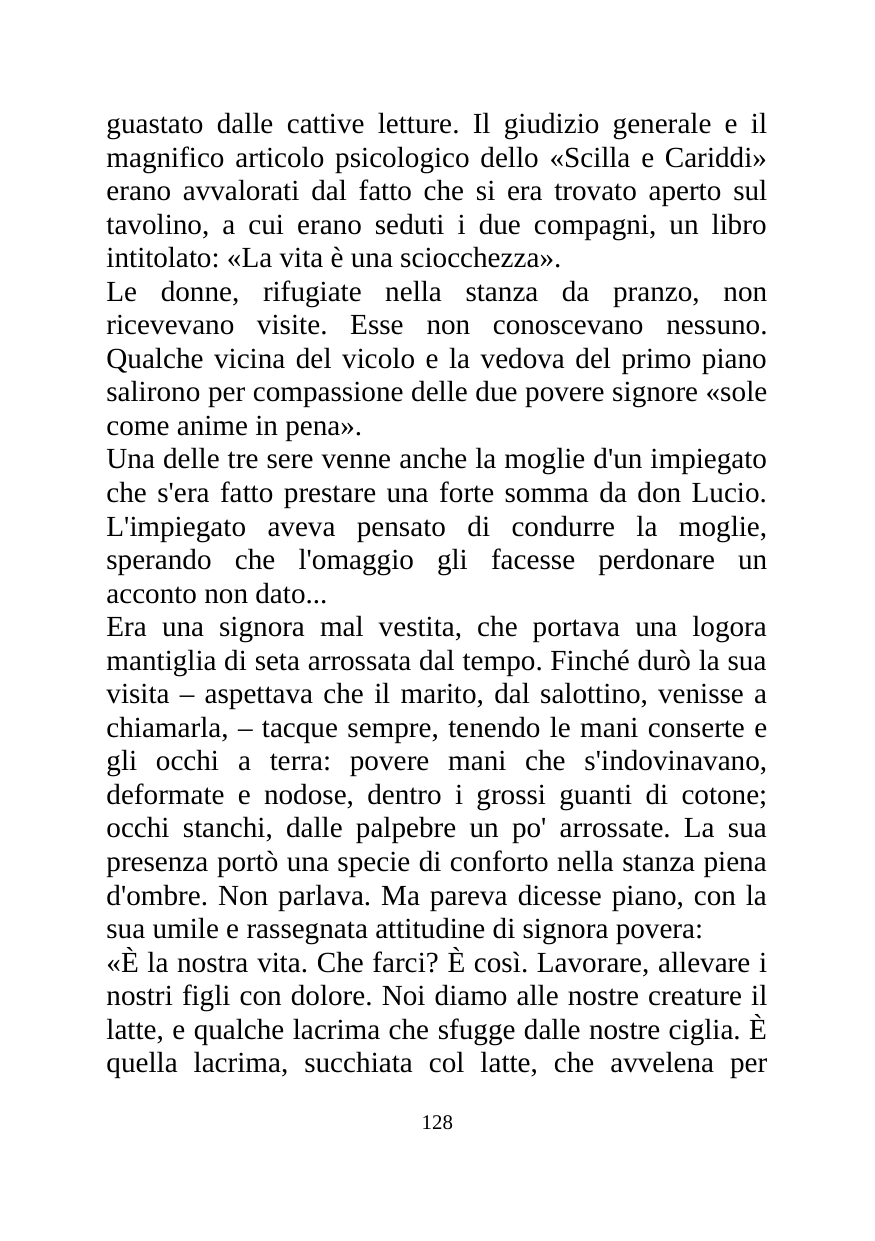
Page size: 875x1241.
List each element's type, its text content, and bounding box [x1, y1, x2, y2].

text «È la nostra vita. Che farci? È così. Lavorare, allevare i nostri figli con dolore. Noi diamo alle nostre creature il latte, e qualche lacrima che sfugge dalle nostre ciglia. È quella lacrima, succhiata col latte, che avvelena per [106, 945, 768, 1079]
text Le donne, rifugiate nella stanza da pranzo, non ricevevano visite. Esse non conoscevano nessuno. Qualche vicina del vicolo e la vedova del primo piano salirono per compassione delle due povere signore «sole come anime in pena». [106, 274, 768, 442]
text Era una signora mal vestita, che portava una logora mantiglia di seta arrossata dal tempo. Finché durò la sua visita – aspettava che il marito, dal salottino, venisse a chiamarla, – tacque sempre, tenendo le mani conserte e gli occhi a terra: povere mani che s'indovinavano, deformate e nodose, dentro i grossi guanti di cotone; occhi stanchi, dalle palpebre un po' arrossate. La sua presenza portò una specie di conforto nella stanza piena d'ombre. Non parlava. Ma pareva dicesse piano, con la sua umile e rassegnata attitudine di signora povera: [106, 609, 768, 945]
text Una delle tre sere venne anche la moglie d'un impiegato che s'era fatto prestare una forte somma da don Lucio. L'impiegato aveva pensato di condurre la moglie, sperando che l'omaggio gli facesse perdonare un acconto non dato... [106, 442, 768, 609]
text guastato dalle cattive letture. Il giudizio generale e il magnifico articolo psicologico dello «Scilla e Cariddi» erano avvalorati dal fatto che si era trovato aperto sul tavolino, a cui erano seduti i due compagni, un libro intitolato: «La vita è una sciocchezza». [106, 106, 768, 274]
